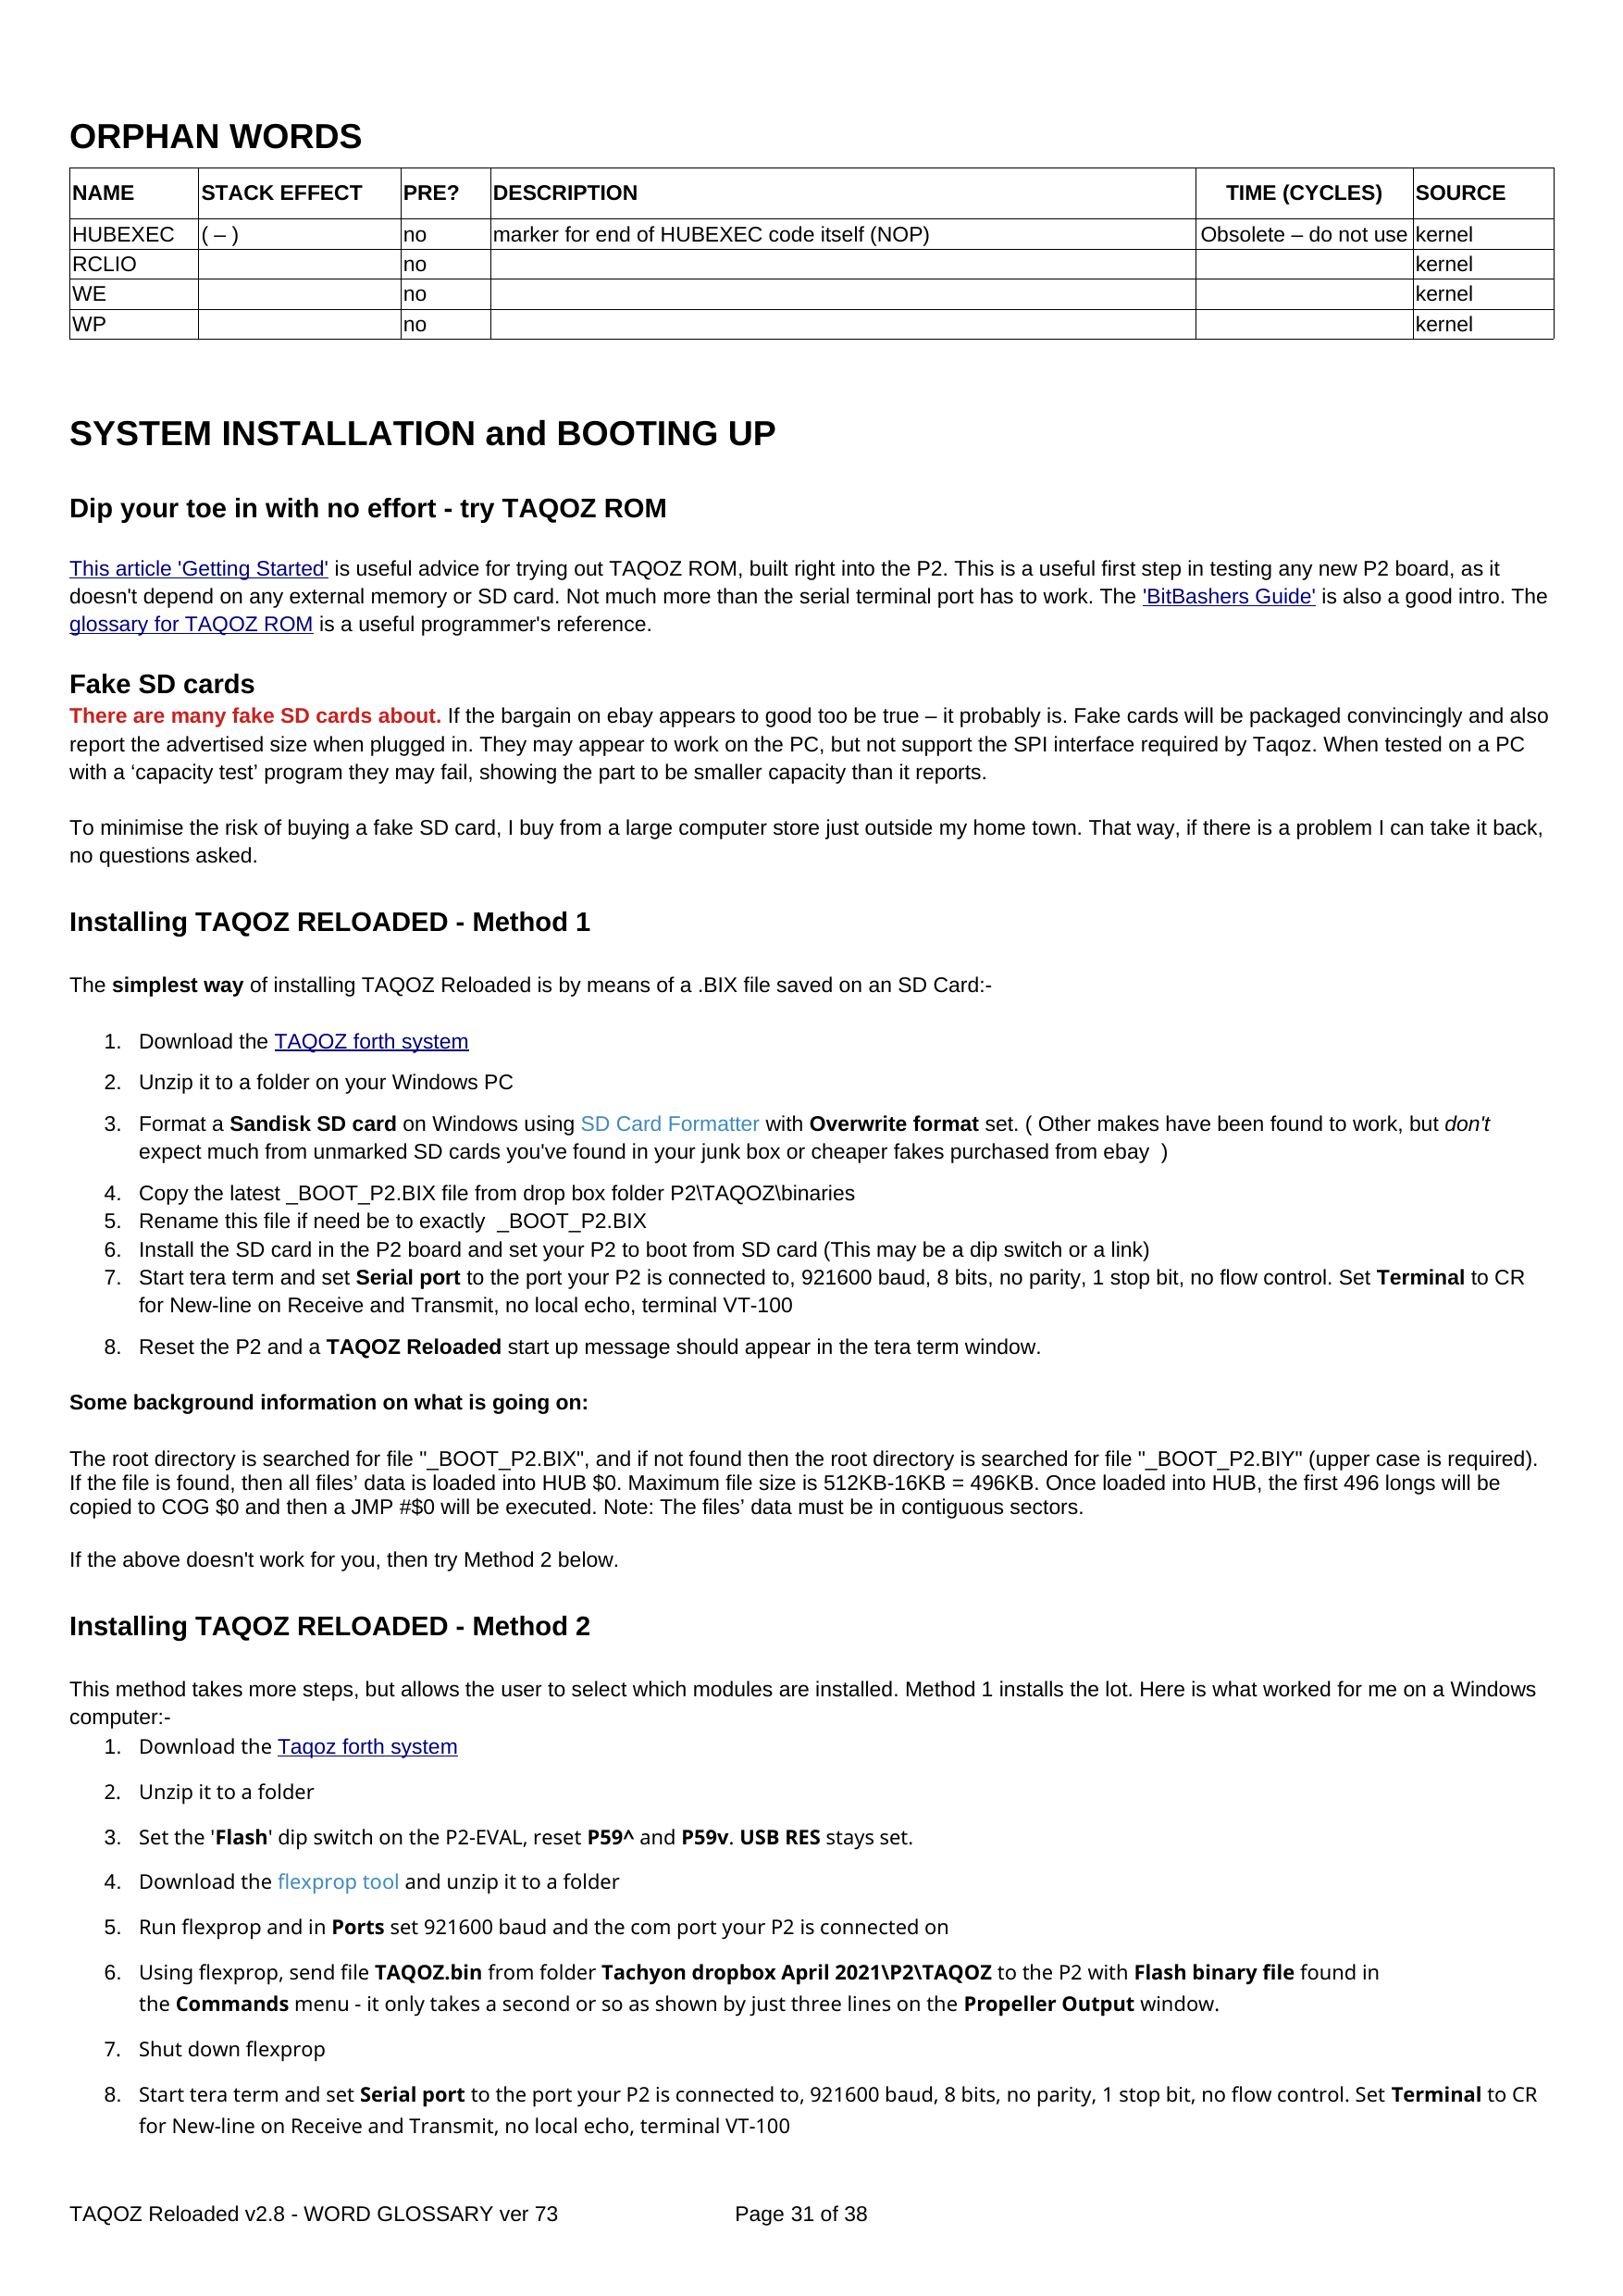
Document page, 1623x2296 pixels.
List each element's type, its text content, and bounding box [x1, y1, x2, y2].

table_cell [199, 279, 401, 309]
table_header STACK EFFECT [199, 168, 401, 218]
table_header SOURCE [1414, 168, 1554, 218]
table_cell [199, 250, 401, 279]
table_cell WE [70, 279, 198, 309]
table_cell no [402, 279, 490, 309]
list Install the SD card in the P2 board and set your P2 to boot from SD card (This may be a dip switch or a link) [104, 1237, 1554, 1261]
table_cell [491, 310, 1196, 339]
list Download the Taqoz forth system [104, 1732, 1554, 1760]
list Shut down flexprop [104, 2035, 1554, 2062]
table_header PRE? [402, 168, 490, 218]
table_cell [199, 310, 401, 339]
list Format a Sandisk SD card on Windows using SD Card Formatter with Overwrite format set. ( Other makes have been found to work, but don't expect much from unmarked SD cards you've found in your junk box or cheaper fakes purchased from ebay ) [104, 1111, 1554, 1164]
table_cell [491, 250, 1196, 279]
list Unzip it to a folder [104, 1778, 1554, 1806]
list Download the flexprop tool and unzip it to a folder [104, 1868, 1554, 1895]
list Copy the latest _BOOT_P2.BIX file from drop box folder P2\TAQOZ\binaries [104, 1181, 1554, 1205]
list Reset the P2 and a TAQOZ Reloaded start up message should appear in the tera term window. [104, 1334, 1554, 1359]
table_cell RCLIO [70, 250, 198, 279]
table_cell no [402, 219, 490, 249]
table_cell Obsolete – do not use [1196, 219, 1413, 249]
table_cell no [402, 250, 490, 279]
list Run flexprop and in Ports set 921600 baud and the com port your P2 is connected on [104, 1913, 1554, 1941]
table_cell kernel [1414, 219, 1554, 249]
list Download the TAQOZ forth system [104, 1029, 1554, 1053]
table_cell [1196, 310, 1413, 339]
table_header DESCRIPTION [491, 168, 1196, 218]
text If the above doesn't work for you, then try Method 2 below. [69, 1547, 1554, 1571]
list Unzip it to a folder on your Windows PC [104, 1070, 1554, 1095]
table_cell WP [70, 310, 198, 339]
table_cell marker for end of HUBEXEC code itself (NOP) [491, 219, 1196, 249]
text The simplest way of installing TAQOZ Reloaded is by means of a .BIX file saved on an SD Card:- [69, 973, 1554, 997]
subtitle SYSTEM INSTALLATION and BOOTING UP [69, 413, 1554, 453]
text This article 'Getting Started' is useful advice for trying out TAQOZ ROM, built right into the P2. This is a useful first step in testing any new P2 board, as it doesn't depend on any external memory or SD card. Not much more than the serial terminal port has to work. The 'BitBashers Guide' is also a good intro. The glossary for TAQOZ ROM is a useful programmer's reference. [69, 556, 1554, 637]
list Using flexprop, send file TAQOZ.bin from folder Tachyon dropbox April 2021\P2\TAQOZ to the P2 with Flash binary file found in the Commands menu - it only takes a second or so as shown by just three lines on the Propeller Output window. [104, 1958, 1554, 2017]
list Set the 'Flash' dip switch on the P2-EVAL, reset P59^ and P59v. USB RES stays set. [104, 1822, 1554, 1850]
table_cell kernel [1414, 310, 1554, 339]
subtitle ORPHAN WORDS [69, 116, 1554, 155]
table_header TIME (CYCLES) [1196, 168, 1413, 218]
table_cell [1196, 250, 1413, 279]
table_header NAME [70, 168, 198, 218]
text To minimise the risk of buying a fake SD card, I buy from a large computer store just outside my home town. That way, if there is a problem I can take it back, no questions asked. [69, 815, 1554, 868]
list Start tera term and set Serial port to the port your P2 is connected to, 921600 baud, 8 bits, no parity, 1 stop bit, no flow control. Set Terminal to CR for New-line on Receive and Transmit, no local echo, terminal VT-100 [104, 1265, 1554, 1317]
list Rename this file if need be to exactly _BOOT_P2.BIX [104, 1209, 1554, 1234]
text The root directory is searched for file "_BOOT_P2.BIX", and if not found then the root directory is searched for file "_BOOT_P2.BIY" (upper case is required). If the file is found, then all files’ data is loaded into HUB $0. Maximum file size is 512KB-16KB = 496KB. Once loaded into HUB, the first 496 longs will be copied to COG $0 and then a JMP #$0 will be executed. Note: The files’ data must be in contiguous sectors. [69, 1446, 1554, 1520]
table_cell HUBEXEC [70, 219, 198, 249]
subtitle Installing TAQOZ RELOADED - Method 2 [69, 1609, 1554, 1641]
text Some background information on what is going on: [69, 1390, 1554, 1414]
table_cell no [402, 310, 490, 339]
table_cell ( – ) [199, 219, 401, 249]
table_cell [491, 279, 1196, 309]
text This method takes more steps, but allows the user to select which modules are installed. Method 1 installs the lot. Here is what worked for me on a Windows computer:- [69, 1677, 1554, 1729]
table_cell kernel [1414, 279, 1554, 309]
text There are many fake SD cards about. If the bargain on ebay appears to good too be true – it probably is. Fake cards will be packaged convincingly and also report the advertised size when plugged in. They may appear to work on the PC, but not support the SPI interface required by Taqoz. When tested on a PC with a ‘capacity test’ program they may fail, showing the part to be smaller capacity than it reports. [69, 703, 1554, 784]
subtitle Installing TAQOZ RELOADED - Method 1 [69, 906, 1554, 937]
list Start tera term and set Serial port to the port your P2 is connected to, 921600 baud, 8 bits, no parity, 1 stop bit, no flow control. Set Terminal to CR for New-line on Receive and Transmit, no local echo, terminal VT-100 [104, 2079, 1554, 2139]
text Fake SD cards [69, 668, 1554, 699]
table_cell kernel [1414, 250, 1554, 279]
text Dip your toe in with no effort - try TAQOZ ROM [69, 492, 1554, 524]
table_cell [1196, 279, 1413, 309]
